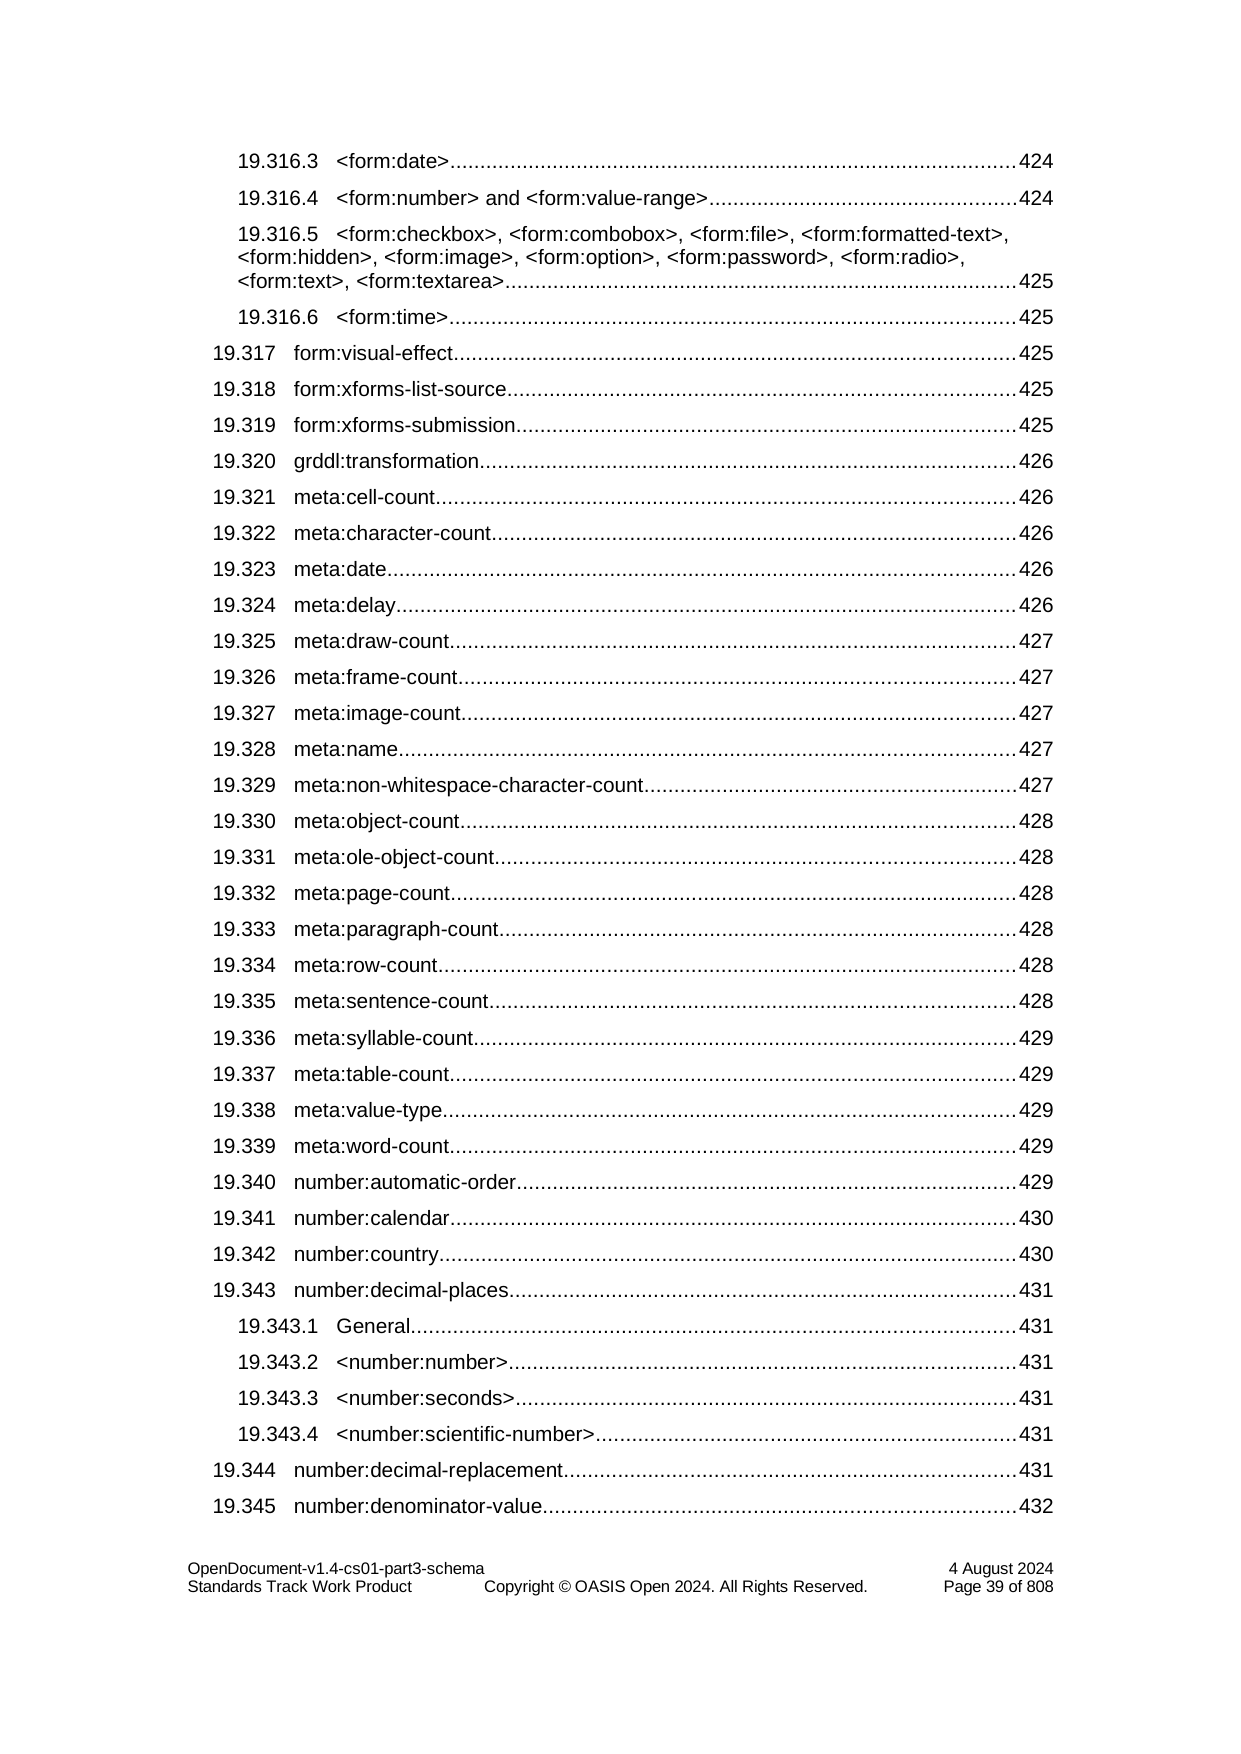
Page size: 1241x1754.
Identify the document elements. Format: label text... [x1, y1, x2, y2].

text 19.325 meta:draw-count 427 [212, 629, 1053, 653]
text 19.343.3 <number:seconds> 431 [237, 1386, 1053, 1410]
text 19.339 meta:word-count 429 [212, 1134, 1053, 1158]
text 19.343.1 General 431 [237, 1314, 1053, 1338]
text 19.326 meta:frame-count 427 [212, 666, 1053, 689]
text 19.316.4 <form:number> and <form:value-range> 424 [237, 186, 1053, 209]
text 19.320 grddl:transformation 426 [212, 449, 1053, 473]
text 19.319 form:xforms-submission 425 [212, 413, 1053, 437]
text 19.343.2 <number:number> 431 [237, 1350, 1053, 1374]
text 19.324 meta:delay 426 [212, 593, 1053, 617]
text 19.341 number:calendar 430 [212, 1206, 1053, 1230]
text 19.328 meta:name 427 [212, 738, 1053, 761]
text 19.343 number:decimal-places 431 [212, 1278, 1053, 1302]
text 19.333 meta:paragraph-count 428 [212, 918, 1053, 941]
text 19.330 meta:object-count 428 [212, 810, 1053, 833]
text 19.316.3 <form:date> 424 [237, 150, 1053, 173]
text 19.318 form:xforms-list-source 425 [212, 377, 1053, 401]
text 19.342 number:country 430 [212, 1242, 1053, 1266]
text 19.340 number:automatic-order 429 [212, 1170, 1053, 1194]
text 19.327 meta:image-count 427 [212, 702, 1053, 725]
text 19.317 form:visual-effect 425 [212, 341, 1053, 365]
text 19.337 meta:table-count 429 [212, 1062, 1053, 1086]
text 19.343.4 <number:scientific-number> 431 [237, 1422, 1053, 1446]
text 19.334 meta:row-count 428 [212, 954, 1053, 977]
text 19.332 meta:page-count 428 [212, 882, 1053, 905]
text 19.344 number:decimal-replacement 431 [212, 1458, 1053, 1482]
text 19.323 meta:date 426 [212, 557, 1053, 581]
text 19.345 number:denominator-value 432 [212, 1494, 1053, 1518]
text 19.329 meta:non-whitespace-character-count 427 [212, 774, 1053, 797]
text 19.322 meta:character-count 426 [212, 521, 1053, 545]
text 19.338 meta:value-type 429 [212, 1098, 1053, 1122]
text 19.336 meta:syllable-count 429 [212, 1026, 1053, 1049]
text 19.316.5 <form:checkbox>, <form:combobox>, <form:file>, <form:formatted-text>, <form:hidden>, <form:image>, <form:option>, <form:password>, <form:radio>, <form:text>, <form:textarea> 425 [237, 222, 1053, 293]
text 19.335 meta:sentence-count 428 [212, 990, 1053, 1013]
text 19.321 meta:cell-count 426 [212, 485, 1053, 509]
text 19.331 meta:ole-object-count 428 [212, 846, 1053, 869]
text 19.316.6 <form:time> 425 [237, 305, 1053, 329]
